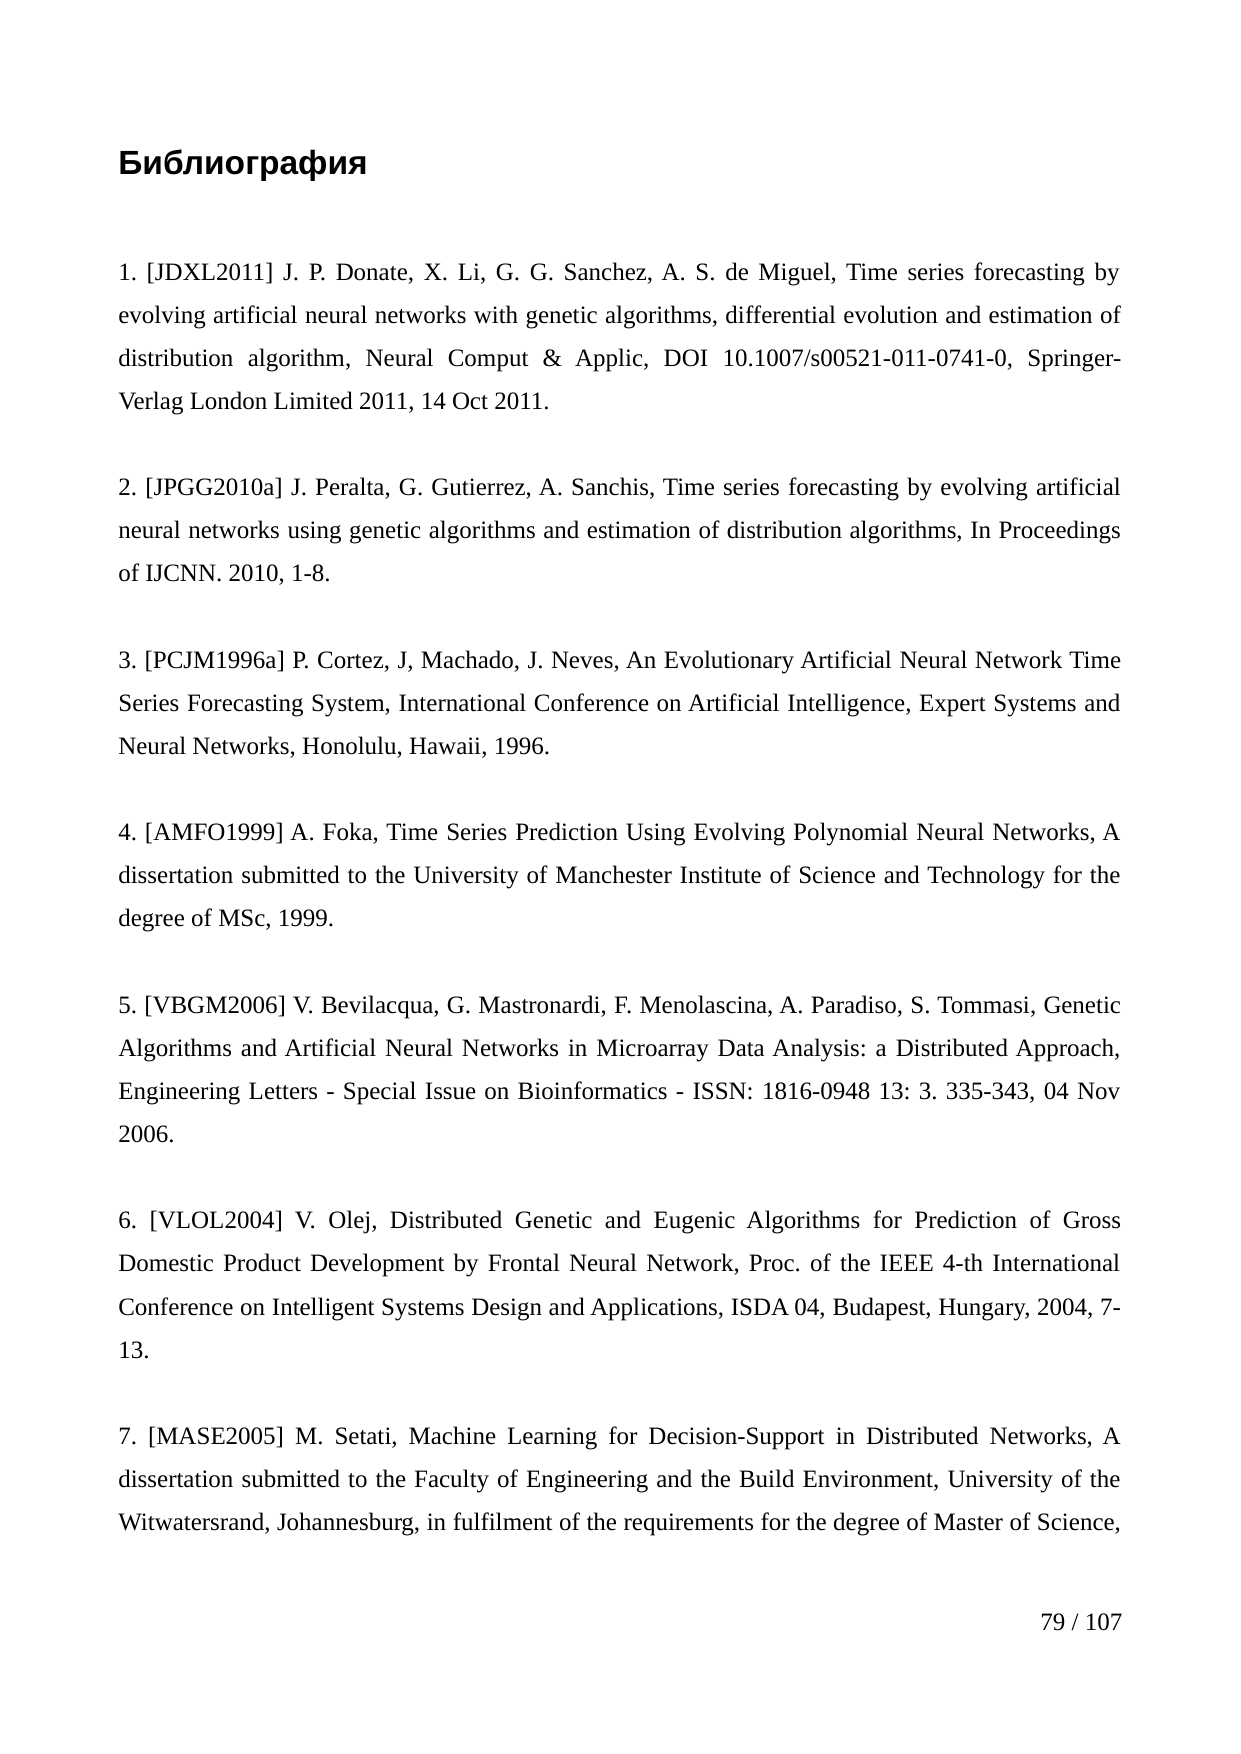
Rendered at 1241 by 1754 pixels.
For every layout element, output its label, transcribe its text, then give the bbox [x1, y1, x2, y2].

text 4. [AMFO1999] A. Foka, Time Series Prediction Using Evolving Polynomial Neural Networks, A dissertation submitted to the University of Manchester Institute of Science and Technology for the degree of MSc, 1999. [118, 817, 1122, 932]
text 3. [PCJM1996a] P. Cortez, J, Machado, J. Neves, An Evolutionary Artificial Neural Network Time Series Forecasting System, International Conference on Artificial Intelligence, Expert Systems and Neural Networks, Honolulu, Hawaii, 1996. [118, 645, 1122, 760]
text 6. [VLOL2004] V. Olej, Distributed Genetic and Eugenic Algorithms for Prediction of Gross Domestic Product Development by Frontal Neural Network, Proc. of the IEEE 4-th International Conference on Intelligent Systems Design and Applications, ISDA 04, Budapest, Hungary, 2004, 7-13. [118, 1205, 1122, 1363]
text 5. [VBGM2006] V. Bevilacqua, G. Mastronardi, F. Menolascina, A. Paradiso, S. Tommasi, Genetic Algorithms and Artificial Neural Networks in Microarray Data Analysis: a Distributed Approach, Engineering Letters - Special Issue on Bioinformatics - ISSN: 1816-0948 13: 3. 335-343, 04 Nov 2006. [118, 990, 1122, 1148]
text 1. [JDXL2011] J. P. Donate, X. Li, G. G. Sanchez, A. S. de Miguel, Time series forecasting by evolving artificial neural networks with genetic algorithms, differential evolution and estimation of distribution algorithm, Neural Comput & Applic, DOI 10.1007/s00521-011-0741-0, Springer-Verlag London Limited 2011, 14 Oct 2011. [118, 257, 1122, 415]
text 7. [MASE2005] M. Setati, Machine Learning for Decision-Support in Distributed Networks, A dissertation submitted to the Faculty of Engineering and the Build Environment, University of the Witwatersrand, Johannesburg, in fulfilment of the requirements for the degree of Master of Science, [118, 1421, 1122, 1536]
text 2. [JPGG2010a] J. Peralta, G. Gutierrez, A. Sanchis, Time series forecasting by evolving artificial neural networks using genetic algorithms and estimation of distribution algorithms, In Proceedings of IJCNN. 2010, 1-8. [118, 472, 1122, 587]
subtitle Библиография [118, 143, 1122, 182]
